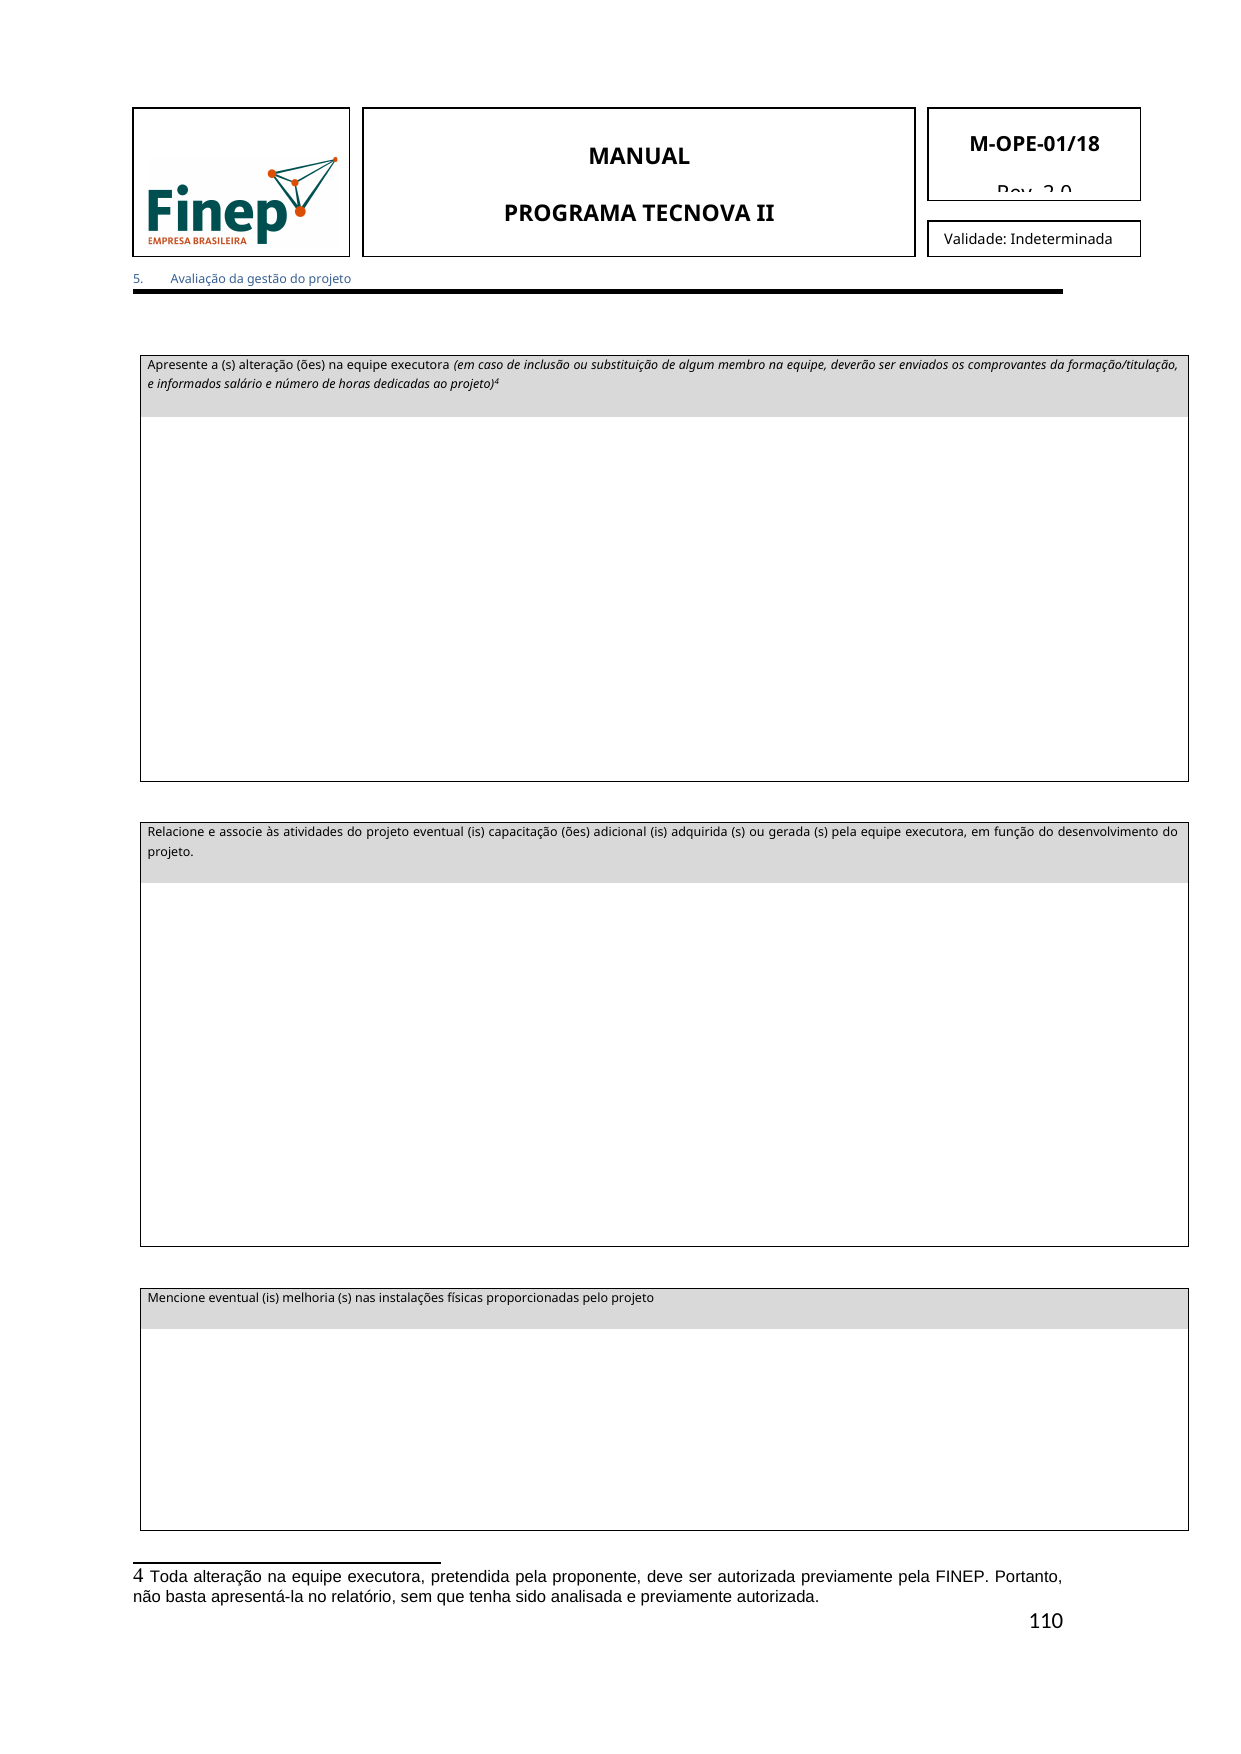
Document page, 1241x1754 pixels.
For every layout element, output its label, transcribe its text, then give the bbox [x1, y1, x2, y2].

table_cell [141, 418, 1188, 781]
table_header Mencione eventual (is) melhoria (s) nas instalações físicas proporcionadas pelo projeto [141, 1289, 1188, 1329]
table_header Apresente a (s) alteração (ões) na equipe executora (em caso de inclusão ou substituição de algum membro na equipe, deverão ser enviados os comprovantes da formação/titulação, e informados salário e número de horas dedicadas ao projeto) [141, 356, 1188, 417]
list Avaliação da gestão do projeto [133, 270, 1063, 289]
table_cell [141, 883, 1188, 1246]
table_header Relacione e associe às atividades do projeto eventual (is) capacitação (ões) adicional (is) adquirida (s) ou gerada (s) pela equipe executora, em função do desenvolvimento do projeto. [141, 823, 1188, 883]
table_cell [141, 1329, 1188, 1530]
